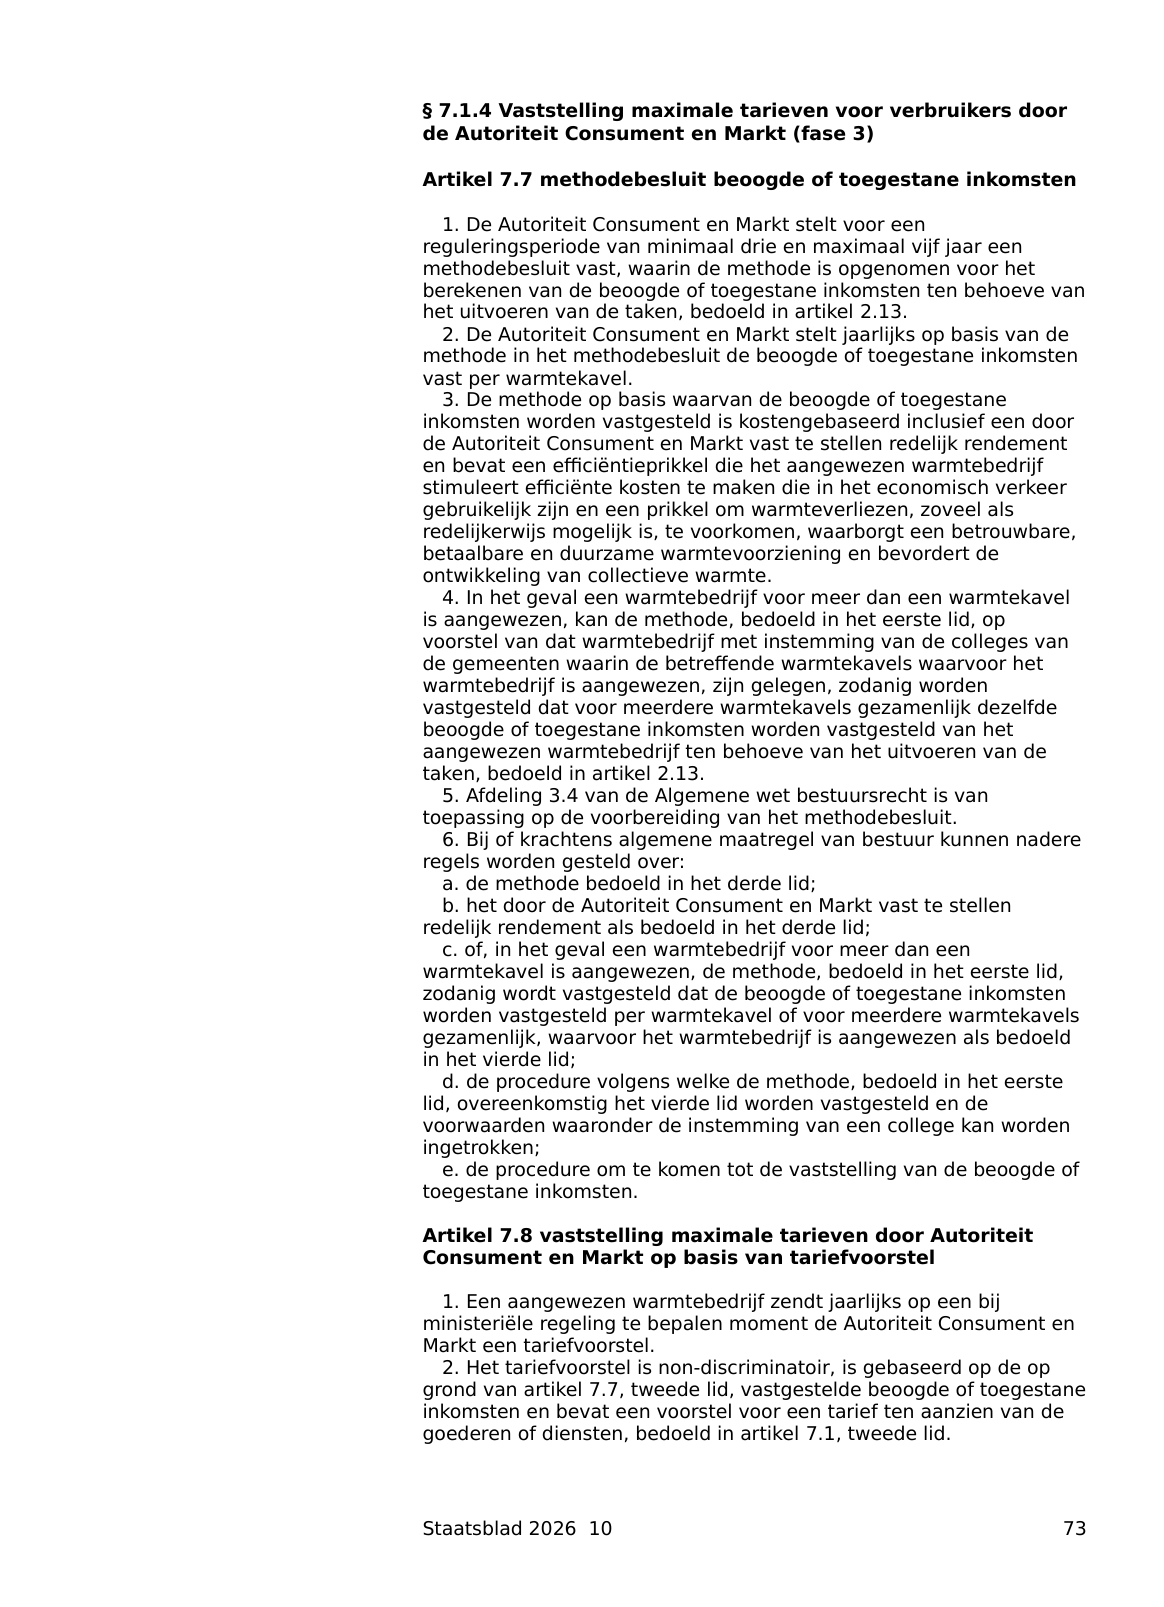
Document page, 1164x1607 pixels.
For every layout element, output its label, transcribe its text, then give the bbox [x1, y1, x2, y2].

subtitle Artikel 7.7 methodebesluit beoogde of toegestane inkomsten [422, 169, 1087, 191]
text c. of, in het geval een warmtebedrijf voor meer dan een warmtekavel is aangewezen, de methode, bedoeld in het eerste lid, zodanig wordt vastgesteld dat de beoogde of toegestane inkomsten worden vastgesteld per warmtekavel of voor meerdere warmtekavels gezamenlijk, waarvoor het warmtebedrijf is aangewezen als bedoeld in het vierde lid; [422, 939, 1087, 1071]
text 1. De Autoriteit Consument en Markt stelt voor een reguleringsperiode van minimaal drie en maximaal vijf jaar een methodebesluit vast, waarin de methode is opgenomen voor het berekenen van de beoogde of toegestane inkomsten ten behoeve van het uitvoeren van de taken, bedoeld in artikel 2.13. [422, 213, 1087, 323]
subtitle § 7.1.4 Vaststelling maximale tarieven voor verbruikers door de Autoriteit Consument en Markt (fase 3) [422, 100, 1087, 144]
text 4. In het geval een warmtebedrijf voor meer dan een warmtekavel is aangewezen, kan de methode, bedoeld in het eerste lid, op voorstel van dat warmtebedrijf met instemming van de colleges van de gemeenten waarin de betreffende warmtekavels waarvoor het warmtebedrijf is aangewezen, zijn gelegen, zodanig worden vastgesteld dat voor meerdere warmtekavels gezamenlijk dezelfde beoogde of toegestane inkomsten worden vastgesteld van het aangewezen warmtebedrijf ten behoeve van het uitvoeren van de taken, bedoeld in artikel 2.13. [422, 587, 1087, 785]
text 6. Bij of krachtens algemene maatregel van bestuur kunnen nadere regels worden gesteld over: [422, 829, 1087, 873]
text a. de methode bedoeld in het derde lid; [422, 873, 1087, 895]
text b. het door de Autoriteit Consument en Markt vast te stellen redelijk rendement als bedoeld in het derde lid; [422, 895, 1087, 939]
text 2. Het tariefvoorstel is non-discriminatoir, is gebaseerd op de op grond van artikel 7.7, tweede lid, vastgestelde beoogde of toegestane inkomsten en bevat een voorstel voor een tarief ten aanzien van de goederen of diensten, bedoeld in artikel 7.1, tweede lid. [422, 1357, 1087, 1445]
subtitle Artikel 7.8 vaststelling maximale tarieven door Autoriteit Consument en Markt op basis van tariefvoorstel [422, 1225, 1087, 1269]
text 2. De Autoriteit Consument en Markt stelt jaarlijks op basis van de methode in het methodebesluit de beoogde of toegestane inkomsten vast per warmtekavel. [422, 323, 1087, 389]
text d. de procedure volgens welke de methode, bedoeld in het eerste lid, overeenkomstig het vierde lid worden vastgesteld en de voorwaarden waaronder de instemming van een college kan worden ingetrokken; [422, 1071, 1087, 1159]
text 1. Een aangewezen warmtebedrijf zendt jaarlijks op een bij ministeriële regeling te bepalen moment de Autoriteit Consument en Markt een tariefvoorstel. [422, 1291, 1087, 1357]
text 5. Afdeling 3.4 van de Algemene wet bestuursrecht is van toepassing op de voorbereiding van het methodebesluit. [422, 785, 1087, 829]
text e. de procedure om te komen tot de vaststelling van de beoogde of toegestane inkomsten. [422, 1159, 1087, 1203]
text 3. De methode op basis waarvan de beoogde of toegestane inkomsten worden vastgesteld is kostengebaseerd inclusief een door de Autoriteit Consument en Markt vast te stellen redelijk rendement en bevat een efficiëntieprikkel die het aangewezen warmtebedrijf stimuleert efficiënte kosten te maken die in het economisch verkeer gebruikelijk zijn en een prikkel om warmteverliezen, zoveel als redelijkerwijs mogelijk is, te voorkomen, waarborgt een betrouwbare, betaalbare en duurzame warmtevoorziening en bevordert de ontwikkeling van collectieve warmte. [422, 389, 1087, 587]
